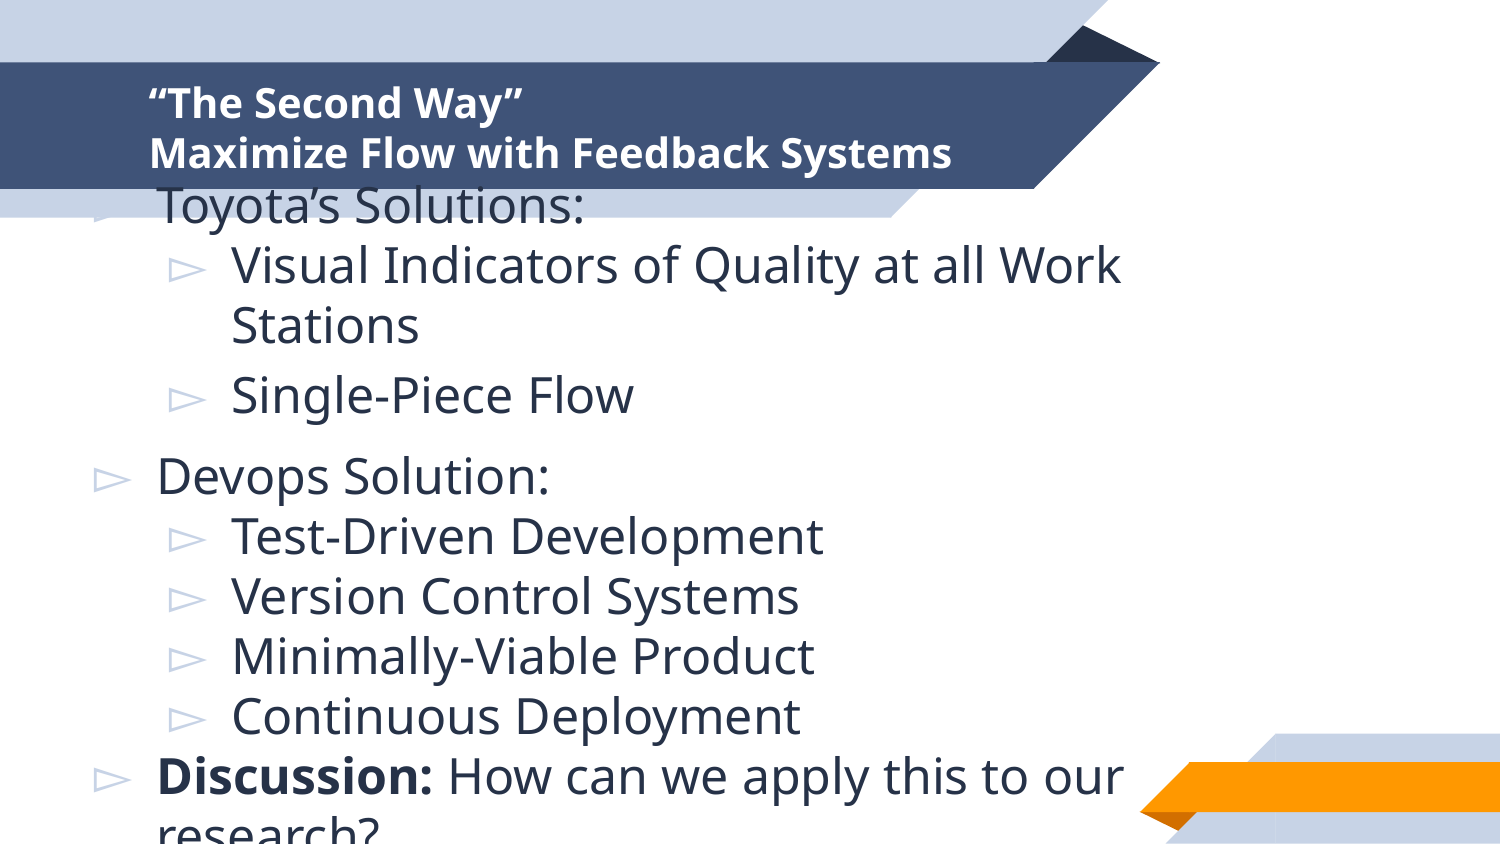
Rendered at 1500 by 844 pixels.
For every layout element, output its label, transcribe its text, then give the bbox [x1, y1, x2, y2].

title “The Second Way” Maximize Flow with Feedback Systems [133, 64, 1035, 190]
list Toyota’s Solutions: Visual Indicators of Quality at all Work Stations Single-Piece Flow Devops Solution: Test-Driven Development Version Control Systems Minimally-Viable Product Continuous Deployment Discussion: How can we apply this to our research? [0, 343, 1251, 695]
